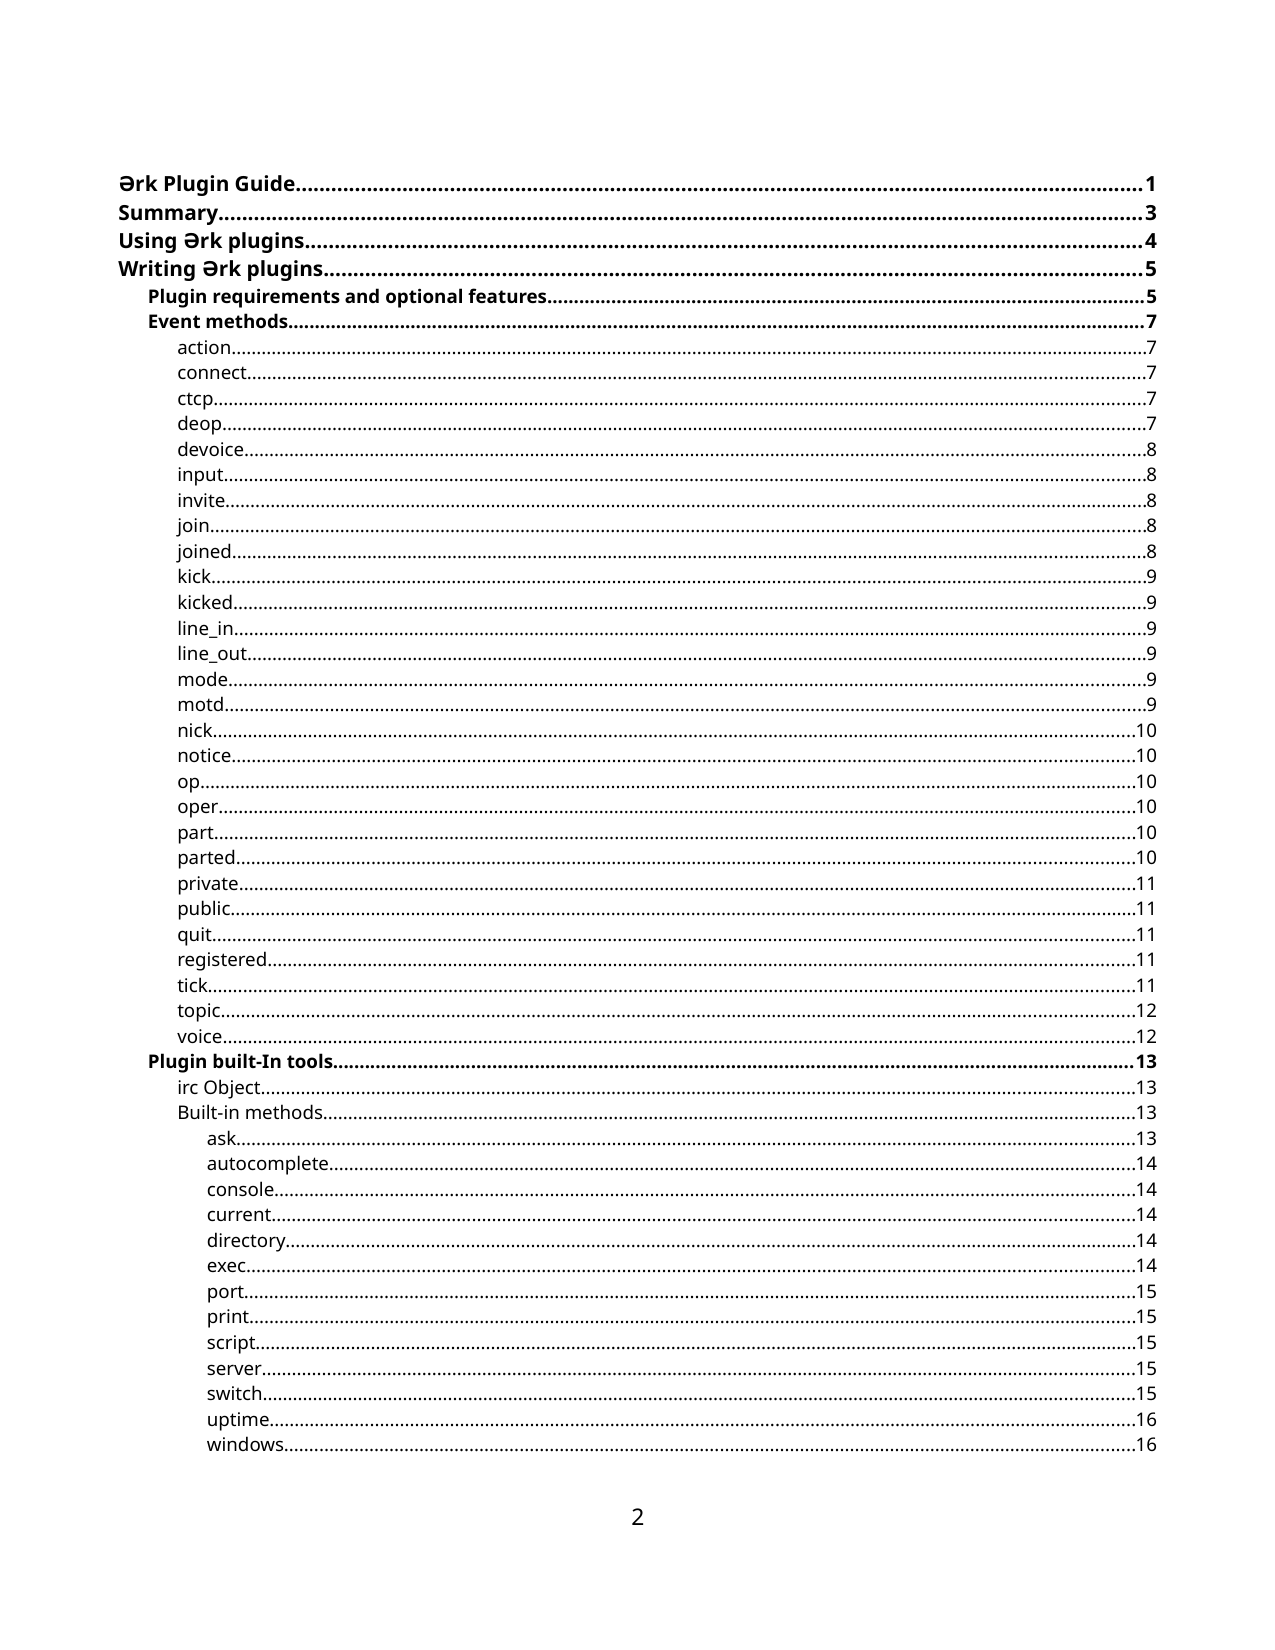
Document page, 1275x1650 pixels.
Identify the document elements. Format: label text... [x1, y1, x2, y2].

text public 11 [177, 896, 1157, 921]
text part 10 [177, 819, 1157, 844]
text exec 14 [207, 1253, 1157, 1278]
text quit 11 [177, 921, 1157, 947]
text ask 13 [207, 1125, 1157, 1151]
text Plugin requirements and optional features 5 [148, 283, 1157, 308]
text autocomplete 14 [207, 1151, 1157, 1176]
text op 10 [177, 768, 1157, 793]
text kick 9 [177, 564, 1157, 589]
text deop 7 [177, 411, 1157, 436]
text Writing Ərk plugins 5 [118, 254, 1157, 283]
text print 15 [207, 1304, 1157, 1329]
text irc Object 13 [177, 1074, 1157, 1100]
text mode 9 [177, 666, 1157, 691]
text invite 8 [177, 487, 1157, 513]
text notice 10 [177, 742, 1157, 768]
text Summary 3 [118, 198, 1157, 226]
text joined 8 [177, 538, 1157, 564]
text parted 10 [177, 844, 1157, 870]
text Built-in methods 13 [177, 1100, 1157, 1125]
text voice 12 [177, 1023, 1157, 1049]
text kicked 9 [177, 589, 1157, 615]
text devoice 8 [177, 436, 1157, 462]
text directory 14 [207, 1227, 1157, 1253]
text Using Ərk plugins 4 [118, 226, 1157, 254]
text private 11 [177, 870, 1157, 896]
text Event methods 7 [148, 308, 1157, 334]
text port 15 [207, 1278, 1157, 1304]
text motd 9 [177, 691, 1157, 717]
text uptime 16 [207, 1406, 1157, 1431]
text current 14 [207, 1202, 1157, 1227]
text windows 16 [207, 1431, 1157, 1457]
text script 15 [207, 1329, 1157, 1355]
text connect 7 [177, 359, 1157, 385]
text server 15 [207, 1355, 1157, 1380]
text line_out 9 [177, 640, 1157, 666]
text Plugin built-In tools 13 [148, 1049, 1157, 1074]
text console 14 [207, 1176, 1157, 1202]
text ctcp 7 [177, 385, 1157, 411]
text input 8 [177, 462, 1157, 487]
text Ərk Plugin Guide 1 [118, 169, 1157, 198]
text oper 10 [177, 793, 1157, 819]
text nick 10 [177, 717, 1157, 742]
text action 7 [177, 334, 1157, 359]
text join 8 [177, 513, 1157, 538]
text topic 12 [177, 998, 1157, 1023]
text tick 11 [177, 972, 1157, 998]
text line_in 9 [177, 615, 1157, 640]
text registered 11 [177, 947, 1157, 972]
text switch 15 [207, 1380, 1157, 1406]
